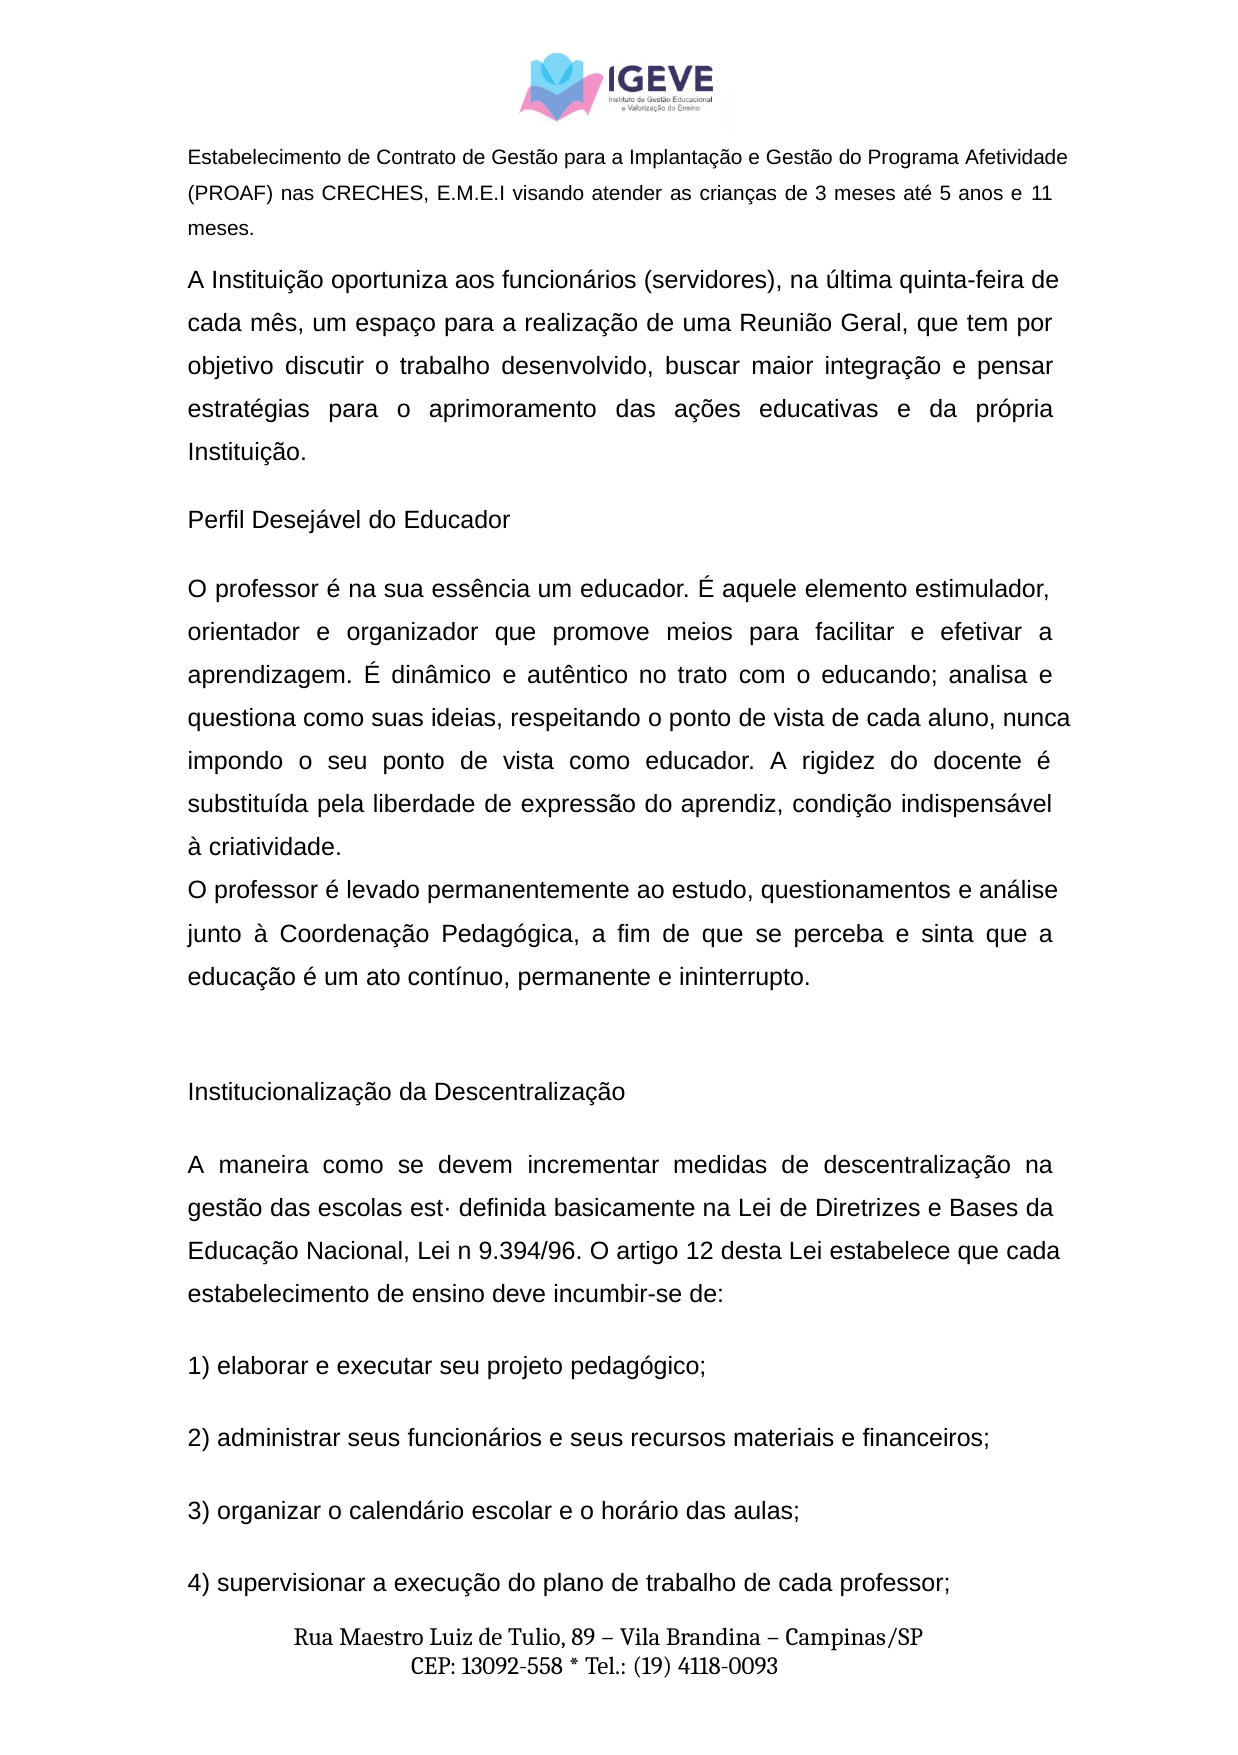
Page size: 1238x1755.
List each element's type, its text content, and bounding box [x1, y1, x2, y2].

text 3 [187, 1497, 202, 1525]
text ) administrar seus funcionários e seus recursos materiais e financeiros; [202, 1424, 1014, 1452]
text O professor é na sua essência um educador. É aquele elemento estimulador, [187, 575, 1076, 603]
text (PROAF) nas CRECHES, E.M.E.I visando atender as crianças de 3 meses até 5 anos e 11 [187, 181, 1077, 205]
text Perfil Desejável do Educador [187, 507, 535, 534]
text Estabelecimento de Contrato de Gestão para a Implantação e Gestão do Programa Afetividade [187, 146, 1077, 169]
text Institucionalização da Descentralização [187, 1078, 650, 1106]
text ) supervisionar a execução do plano de trabalho de cada professor; [202, 1569, 974, 1597]
text A maneira como se devem incrementar medidas de descentralização na [187, 1151, 1077, 1179]
picture [509, 47, 731, 134]
text cada mês, um espaço para a realização de uma Reunião Geral, que tem por [187, 309, 1077, 337]
text Rua Maestro Luiz de Tulio, 89 – Vila Brandina – Campinas/SP [293, 1622, 972, 1651]
text substituída pela liberdade de expressão do aprendiz, condição indispensável [187, 790, 1076, 818]
text à criatividade. [187, 833, 1076, 861]
text junto à Coordenação Pedagógica, a fim de que se perceba e sinta que a [187, 920, 1077, 948]
text ) organizar o calendário escolar e o horário das aulas; [202, 1497, 1014, 1525]
text Instituição. [187, 438, 1077, 466]
text O professor é levado permanentemente ao estudo, questionamentos e análise [187, 877, 1077, 904]
text orientador e organizador que promove meios para facilitar e efetivar a [187, 618, 1076, 646]
text estratégias para o aprimoramento das ações educativas e da própria [187, 395, 1077, 423]
text CEP: 13092-558 * Tel.: (19) 4118-0093 [411, 1651, 853, 1680]
text ) elaborar e executar seu projeto pedagógico; [202, 1352, 731, 1380]
text 2 [187, 1424, 202, 1452]
text estabelecimento de ensino deve incumbir-se de: [187, 1280, 1077, 1308]
text impondo o seu ponto de vista como educador. A rigidez do docente é [187, 747, 1076, 775]
text objetivo discutir o trabalho desenvolvido, buscar maior integração e pensar [187, 352, 1077, 380]
text Educação Nacional, Lei n 9.394/96. O artigo 12 desta Lei estabelece que cada [187, 1237, 1077, 1265]
text educação é um ato contínuo, permanente e ininterrupto. [187, 963, 1077, 991]
text questiona como suas ideias, respeitando o ponto de vista de cada aluno, nunca [187, 704, 1076, 732]
text gestão das escolas est· definida basicamente na Lei de Diretrizes e Bases da [187, 1194, 1077, 1222]
text A Instituição oportuniza aos funcionários (servidores), na última quinta-feira de [187, 266, 1077, 294]
text 1 [187, 1352, 202, 1380]
text 4 [187, 1569, 202, 1597]
text aprendizagem. É dinâmico e autêntico no trato com o educando; analisa e [187, 661, 1076, 689]
text meses. [187, 217, 1077, 240]
